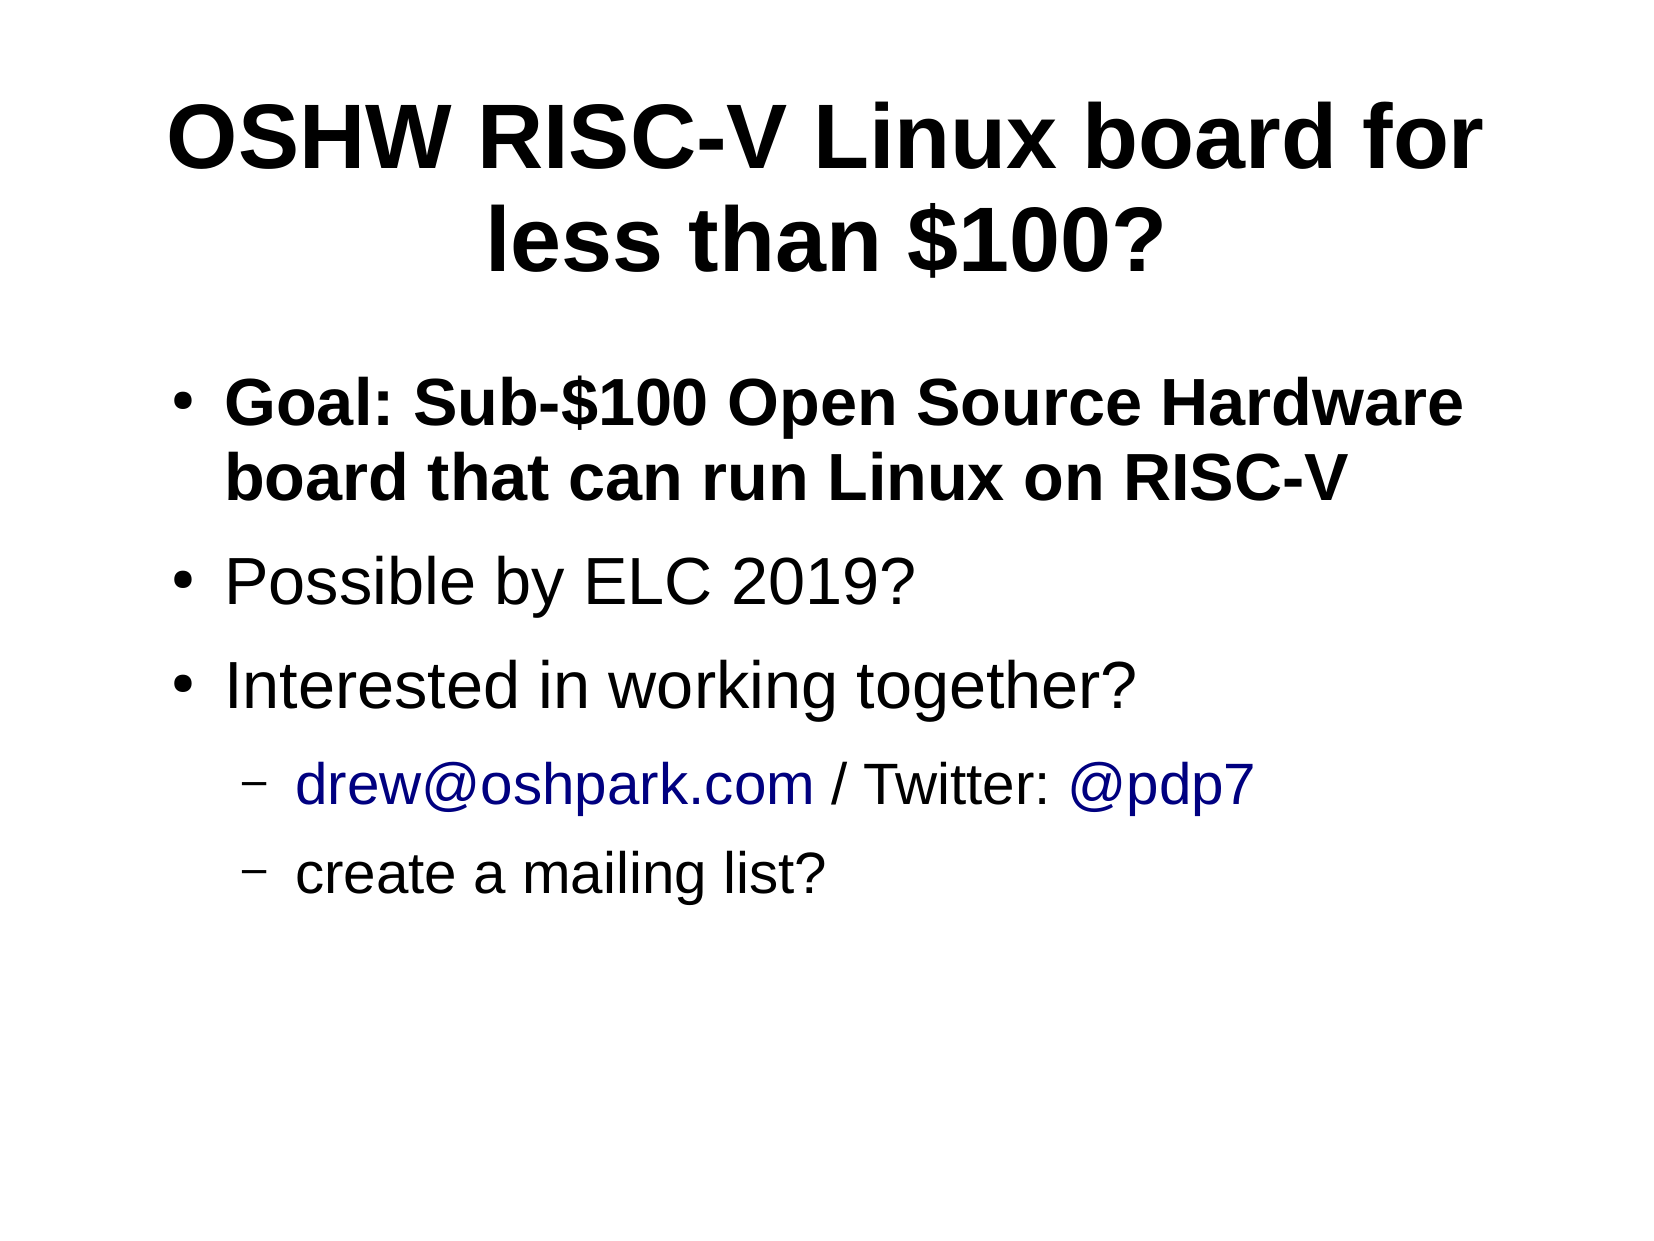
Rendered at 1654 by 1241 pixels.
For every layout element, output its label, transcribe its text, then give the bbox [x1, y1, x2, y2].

list Goal: Sub-$100 Open Source Hardware board that can run Linux on RISC-V Possible by ELC 2019? Interested in working together? drew@oshpark.com / Twitter: @pdp7 create a mailing list? [89, 293, 1531, 966]
title OSHW RISC-V Linux board for less than $100? [82, 85, 1571, 293]
